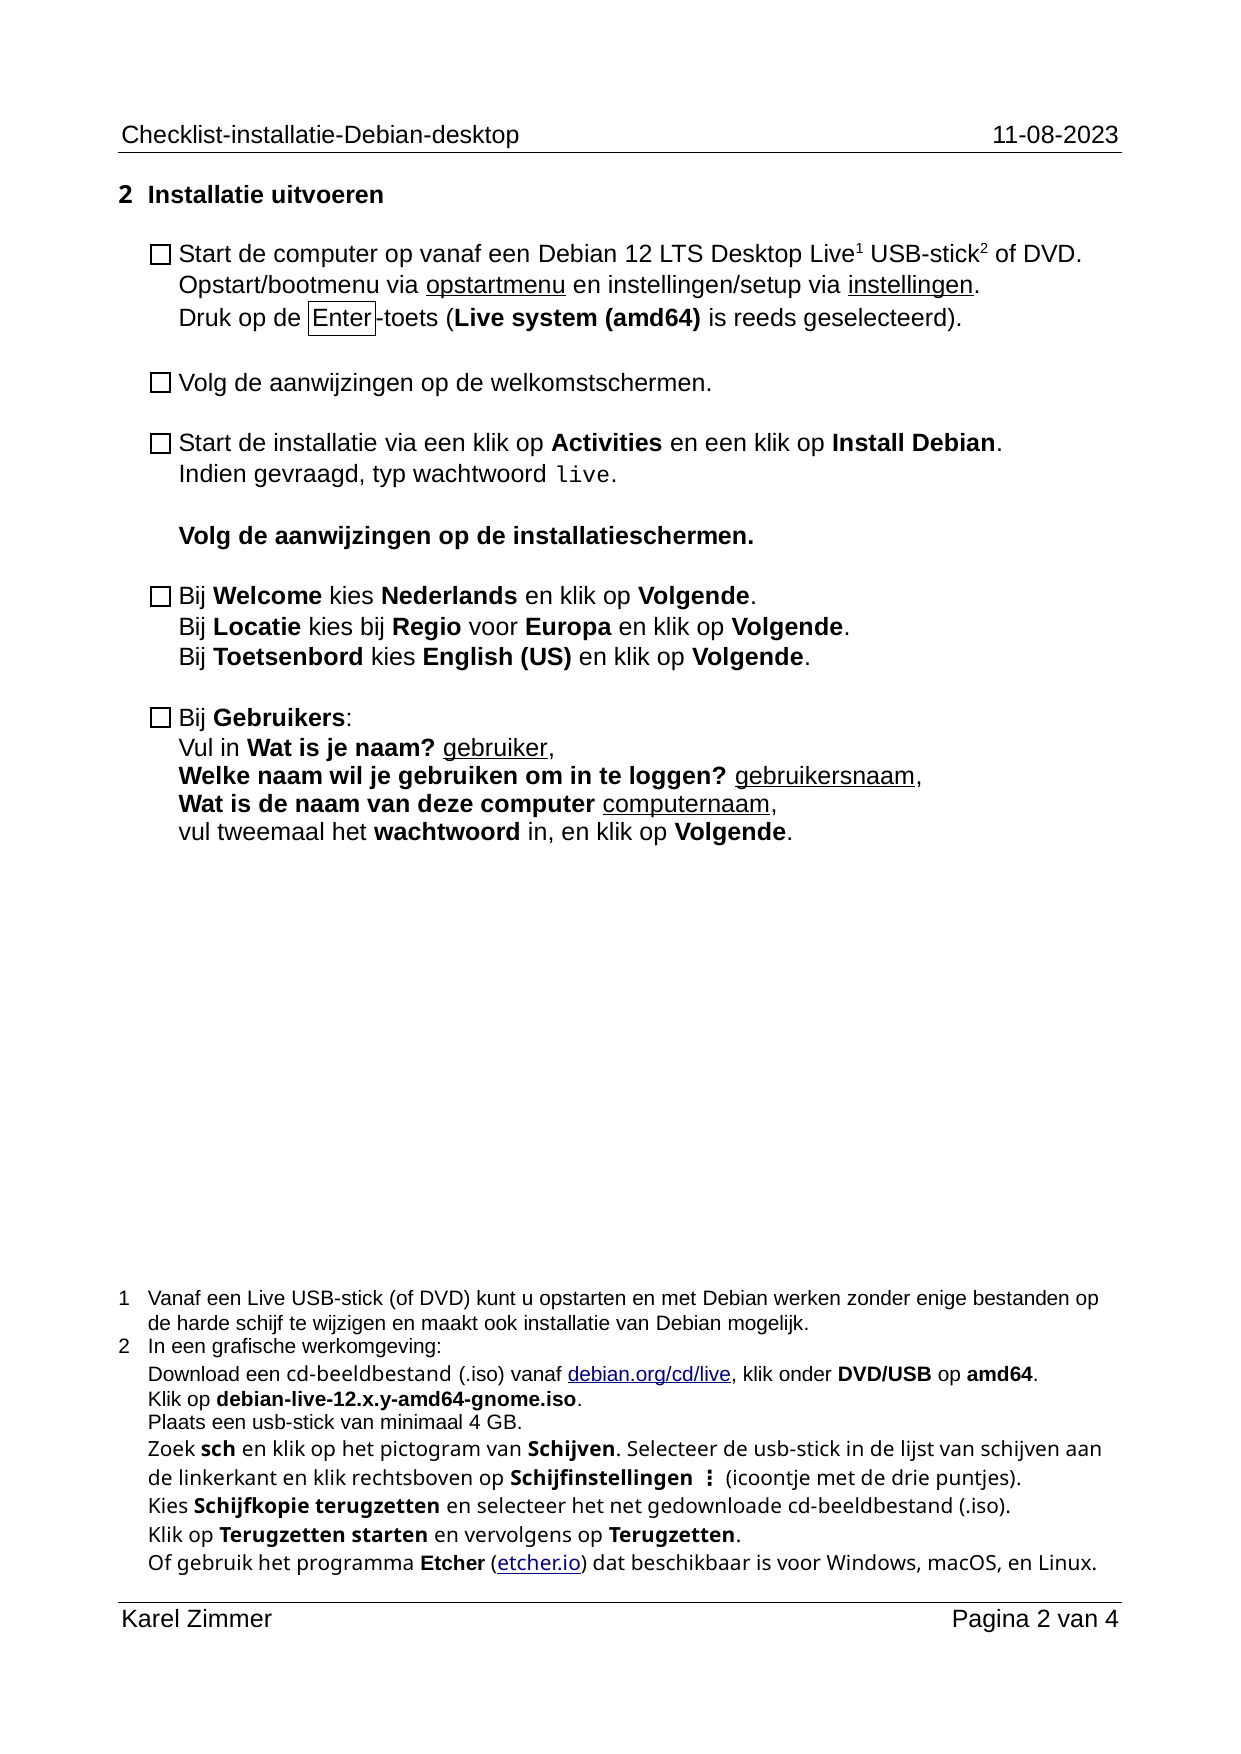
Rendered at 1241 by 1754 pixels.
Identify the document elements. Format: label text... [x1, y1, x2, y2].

table_cell [177, 337, 1122, 367]
table_cell [118, 428, 142, 458]
table_cell Bij Toetsenbord kies English (US) en klik op Volgende. [177, 642, 1122, 672]
table_cell [118, 490, 142, 521]
table_header Start de computer op vanaf een Debian 12 LTS Desktop Live USB-stick of DVD. [177, 239, 1122, 269]
table_cell [118, 672, 142, 702]
table_cell [118, 458, 142, 490]
table_cell Indien gevraagd, typ wachtwoord live. [177, 458, 1122, 490]
table_header [118, 239, 142, 269]
table_cell [142, 672, 177, 702]
table_cell [142, 269, 177, 300]
table_cell [142, 611, 177, 642]
table_cell [177, 672, 1122, 702]
table_cell [118, 703, 142, 733]
table_cell [142, 521, 177, 551]
table_cell [118, 642, 142, 672]
table_cell Opstart/bootmenu via opstartmenu en instellingen/setup via instellingen. [177, 269, 1122, 300]
table_cell [142, 642, 177, 672]
table_header [142, 239, 177, 269]
table_cell [118, 521, 142, 551]
table_cell [177, 398, 1122, 428]
table_cell Bij Gebruikers: [177, 703, 1122, 733]
table_cell [142, 428, 177, 458]
table_cell [142, 458, 177, 490]
table_cell Bij Welcome kies Nederlands en klik op Volgende. [177, 581, 1122, 611]
table_cell [118, 611, 142, 642]
table_cell Volg de aanwijzingen op de installatieschermen. [177, 521, 1122, 551]
table_cell [118, 551, 142, 581]
table_cell [118, 398, 142, 428]
table_cell [118, 581, 142, 611]
table_cell Start de installatie via een klik op Activities en een klik op Install Debian. [177, 428, 1122, 458]
table_cell Bij Locatie kies bij Regio voor Europa en klik op Volgende. [177, 611, 1122, 642]
table_cell [118, 368, 142, 398]
table_cell [118, 733, 142, 847]
table_cell [142, 733, 177, 847]
table_cell [142, 551, 177, 581]
table_cell [177, 551, 1122, 581]
table_cell [142, 581, 177, 611]
table_cell [177, 490, 1122, 521]
table_cell [142, 490, 177, 521]
table_cell [142, 398, 177, 428]
table_cell [142, 703, 177, 733]
table_cell [142, 300, 177, 337]
list Installatie uitvoeren [118, 177, 1122, 211]
table_cell [118, 300, 142, 337]
table_cell [142, 337, 177, 367]
table_cell [118, 337, 142, 367]
table_cell Druk op de Enter-toets (Live system (amd64) is reeds geselecteerd). [177, 300, 1122, 337]
table_cell Volg de aanwijzingen op de welkomstschermen. [177, 368, 1122, 398]
table_cell [142, 368, 177, 398]
table_cell Vul in Wat is je naam? gebruiker, Welke naam wil je gebruiken om in te loggen? gebruikersnaam, Wat is de naam van deze computer computernaam, vul tweemaal het wachtwoord in, en klik op Volgende. [177, 733, 1122, 847]
table_cell [118, 269, 142, 300]
